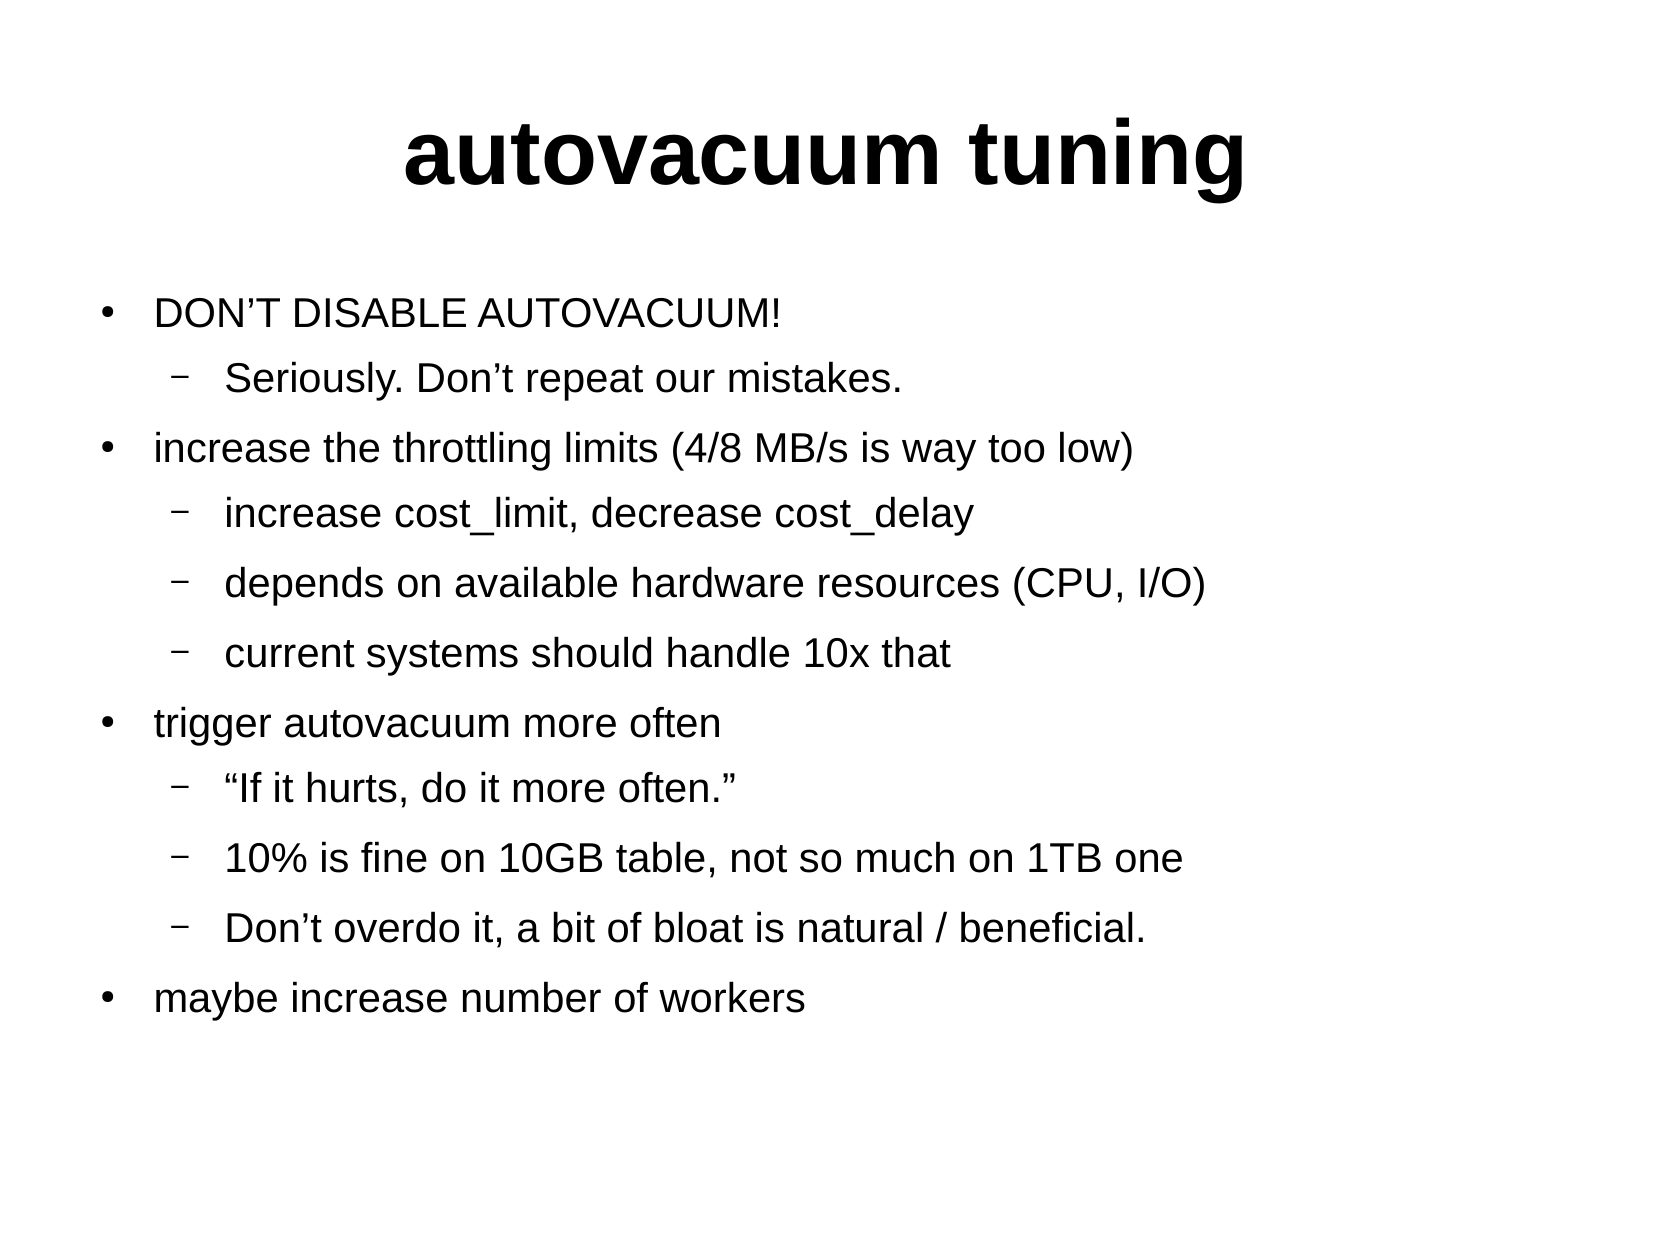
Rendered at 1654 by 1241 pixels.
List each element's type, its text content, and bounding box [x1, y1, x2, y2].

title autovacuum tuning [82, 49, 1571, 257]
list DON’T DISABLE AUTOVACUUM! Seriously. Don’t repeat our mistakes. increase the throttling limits (4/8 MB/s is way too low) increase cost_limit, decrease cost_delay depends on available hardware resources (CPU, I/O) current systems should handle 10x that trigger autovacuum more often “If it hurts, do it more often.” 10% is fine on 10GB table, not so much on 1TB one Don’t overdo it, a bit of bloat is natural / beneficial. maybe increase number of workers [82, 290, 1538, 1111]
